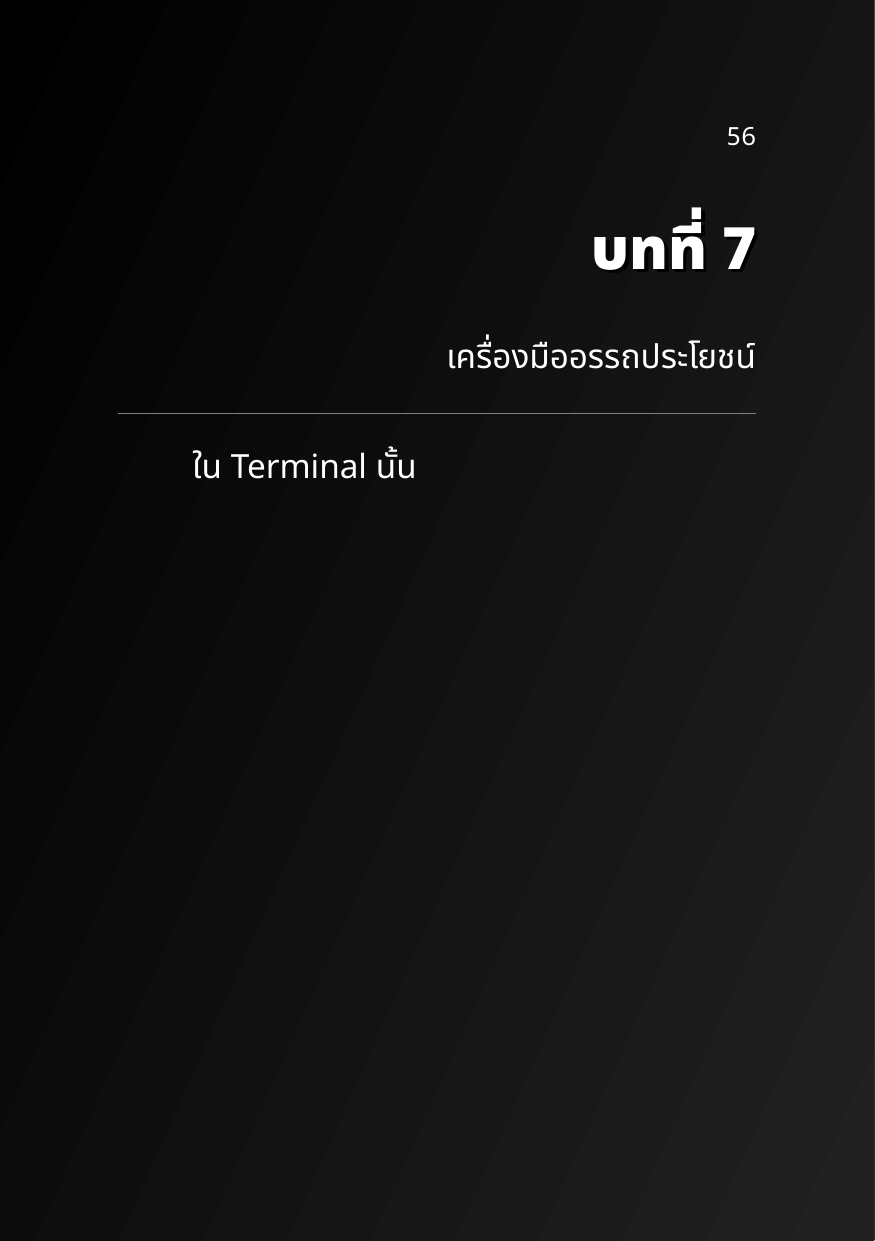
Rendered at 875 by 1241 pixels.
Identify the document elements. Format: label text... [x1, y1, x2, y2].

title บทที่ 7 [118, 207, 756, 295]
text ใน Terminal นั้น [118, 443, 756, 493]
subtitle เครื่องมืออรรถประโยชน์ [118, 333, 756, 383]
